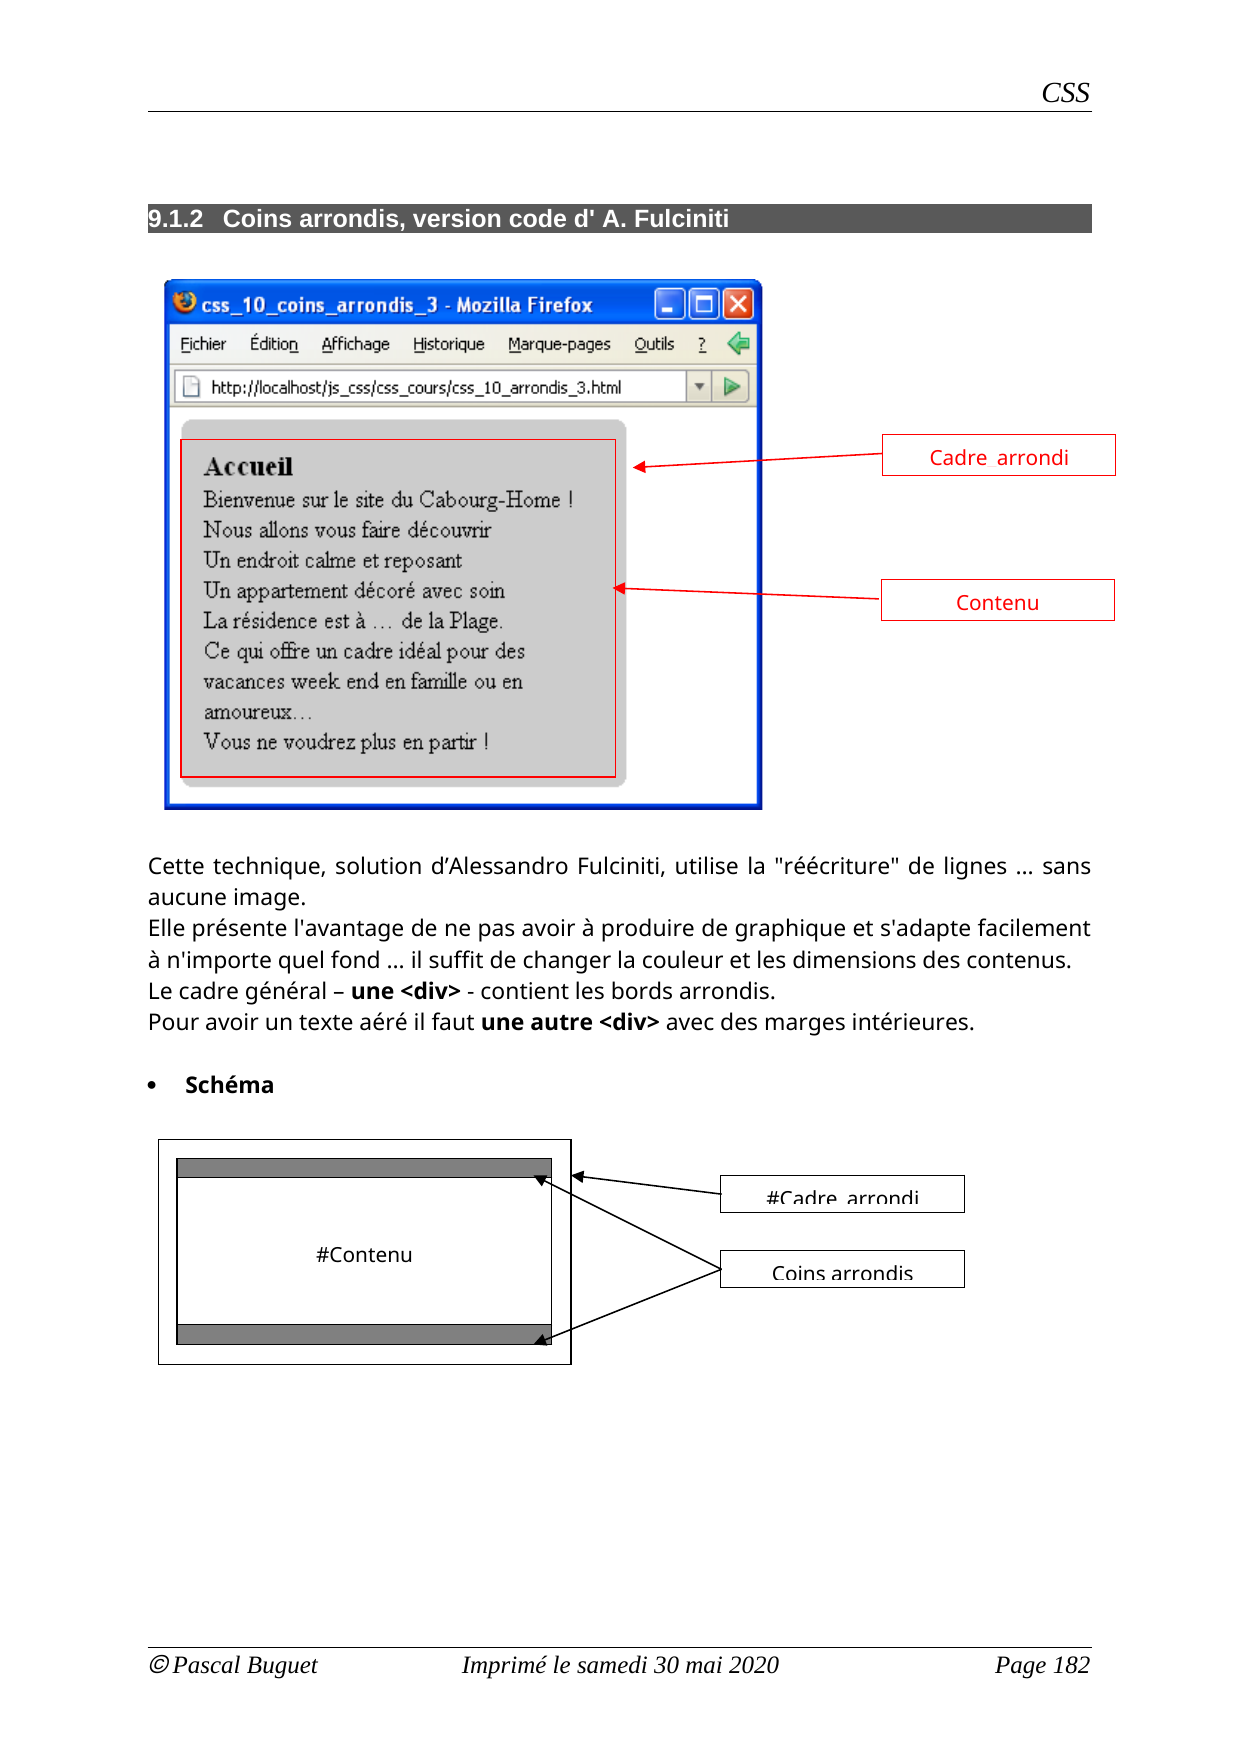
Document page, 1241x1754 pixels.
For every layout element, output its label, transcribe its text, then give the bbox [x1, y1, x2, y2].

text Contenu [897, 588, 1098, 612]
text Elle présente l'avantage de ne pas avoir à produire de graphique et s'adapte facilement à n'importe quel fond … il suffit de changer la couleur et les dimensions des contenus. [148, 912, 1092, 975]
text Cette technique, solution d’Alessandro Fulciniti, utilise la "réécriture" de lignes … sans aucune image. [148, 850, 1092, 912]
subtitle Coins arrondis, version code d' A. Fulciniti [148, 204, 1092, 233]
text Cadre_arrondi [899, 443, 1100, 467]
text #Contenu [193, 1241, 536, 1269]
picture [182, 440, 615, 776]
text Le cadre général – une <div> - contient les bords arrondis. [148, 975, 1092, 1006]
text Pour avoir un texte aéré il faut une autre <div> avec des marges intérieures. [148, 1006, 1092, 1037]
picture [164, 279, 763, 810]
text Coins arrondis [737, 1259, 948, 1279]
text #Cadre_arrondi [737, 1184, 948, 1204]
list Schéma [148, 1069, 1092, 1100]
